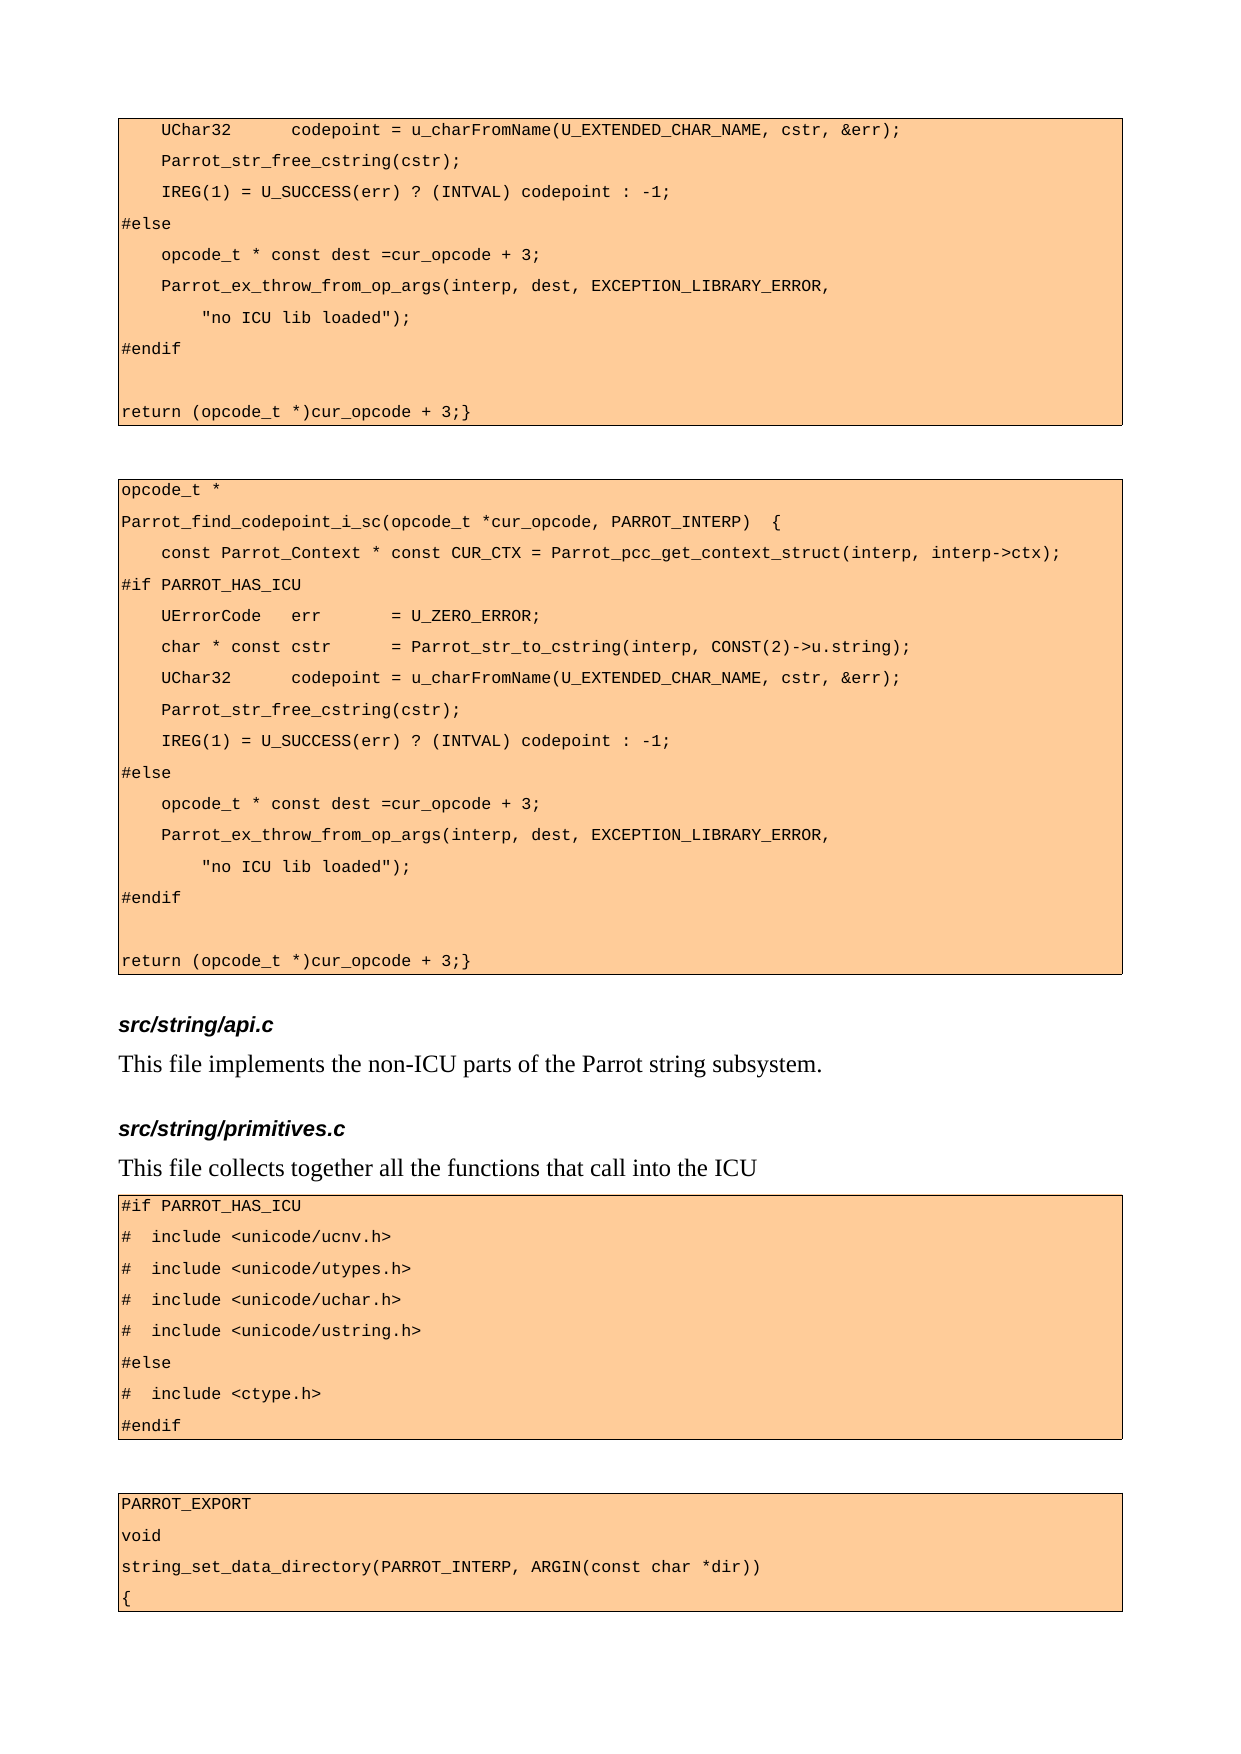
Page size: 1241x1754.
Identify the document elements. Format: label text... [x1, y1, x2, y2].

text { [119, 1587, 1122, 1611]
text IREG(1) = U_SUCCESS(err) ? (INTVAL) codepoint : -1; [119, 181, 1122, 203]
text "no ICU lib loaded"); [119, 855, 1122, 877]
text This file collects together all the functions that call into the ICU [118, 1153, 1122, 1182]
text UErrorCode err = U_ZERO_ERROR; [119, 604, 1122, 626]
text Parrot_ex_throw_from_op_args(interp, dest, EXCEPTION_LIBRARY_ERROR, [119, 824, 1122, 846]
text Parrot_str_free_cstring(cstr); [119, 698, 1122, 720]
text # include <ctype.h> [119, 1383, 1122, 1404]
text IREG(1) = U_SUCCESS(err) ? (INTVAL) codepoint : -1; [119, 730, 1122, 752]
text #endif [119, 1414, 1122, 1439]
text # include <unicode/uchar.h> [119, 1289, 1122, 1311]
text #if PARROT_HAS_ICU [119, 573, 1122, 595]
text char * const cstr = Parrot_str_to_cstring(interp, CONST(2)->u.string); [119, 636, 1122, 658]
text # include <unicode/ucnv.h> [119, 1226, 1122, 1248]
text #else [119, 761, 1122, 783]
text #endif [119, 338, 1122, 359]
text UChar32 codepoint = u_charFromName(U_EXTENDED_CHAR_NAME, cstr, &err); [119, 667, 1122, 689]
text #if PARROT_HAS_ICU [119, 1196, 1122, 1216]
text #endif [119, 887, 1122, 908]
text "no ICU lib loaded"); [119, 306, 1122, 328]
text UChar32 codepoint = u_charFromName(U_EXTENDED_CHAR_NAME, cstr, &err); [119, 119, 1122, 140]
text const Parrot_Context * const CUR_CTX = Parrot_pcc_get_context_struct(interp, interp->ctx); [119, 542, 1122, 563]
text #else [119, 212, 1122, 234]
subtitle src/string/api.c [118, 1012, 1122, 1037]
text # include <unicode/utypes.h> [119, 1257, 1122, 1279]
text void [119, 1524, 1122, 1546]
text opcode_t * const dest =cur_opcode + 3; [119, 243, 1122, 265]
text Parrot_ex_throw_from_op_args(interp, dest, EXCEPTION_LIBRARY_ERROR, [119, 275, 1122, 297]
text This file implements the non-ICU parts of the Parrot string subsystem. [118, 1049, 1122, 1078]
text return (opcode_t *)cur_opcode + 3;} [119, 949, 1122, 974]
text string_set_data_directory(PARROT_INTERP, ARGIN(const char *dir)) [119, 1555, 1122, 1577]
subtitle src/string/primitives.c [118, 1116, 1122, 1141]
text return (opcode_t *)cur_opcode + 3;} [119, 400, 1122, 425]
text Parrot_str_free_cstring(cstr); [119, 149, 1122, 171]
text PARROT_EXPORT [119, 1494, 1122, 1514]
text # include <unicode/ustring.h> [119, 1320, 1122, 1342]
text opcode_t * const dest =cur_opcode + 3; [119, 792, 1122, 814]
text Parrot_find_codepoint_i_sc(opcode_t *cur_opcode, PARROT_INTERP) { [119, 510, 1122, 532]
text #else [119, 1351, 1122, 1373]
text opcode_t * [119, 480, 1122, 501]
